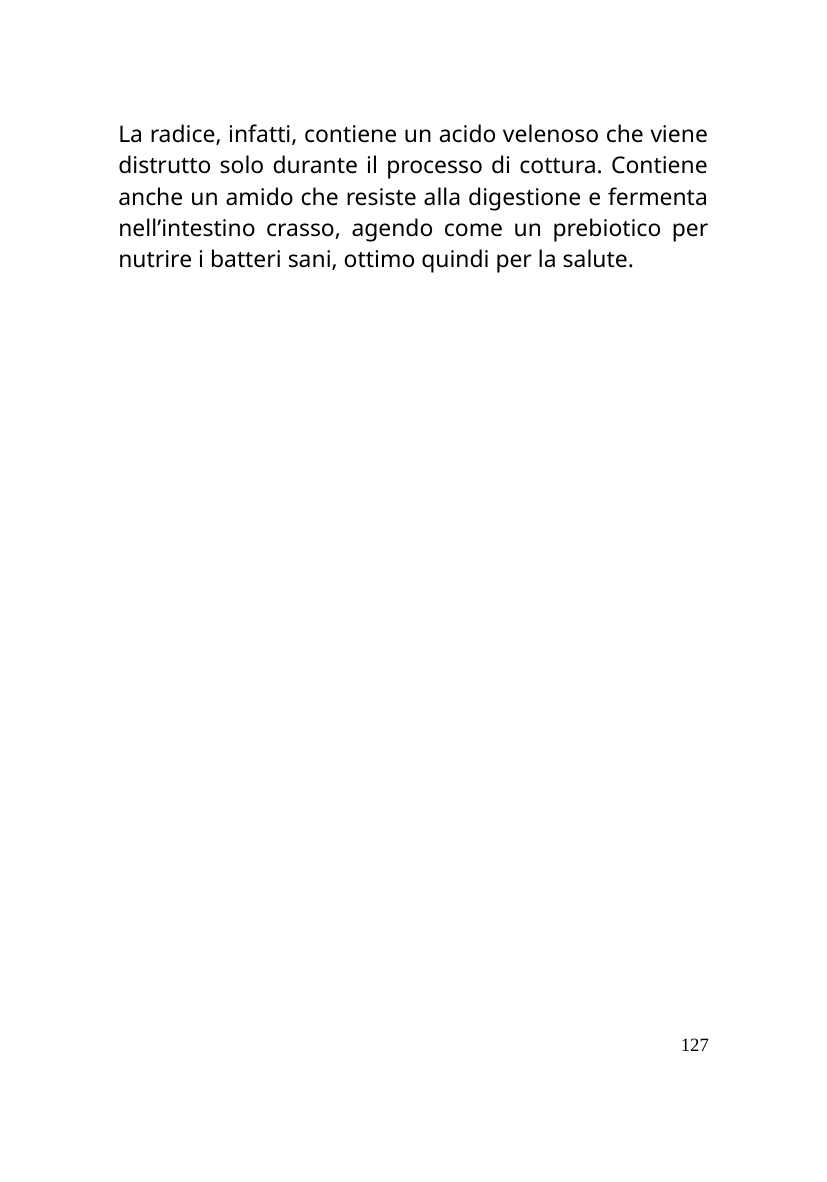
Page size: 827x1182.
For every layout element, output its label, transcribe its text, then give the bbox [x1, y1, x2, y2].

text La radice, infatti, contiene un acido velenoso che viene distrutto solo durante il processo di cottura. Contiene anche un amido che resiste alla digestione e fermenta nell’intestino crasso, agendo come un prebiotico per nutrire i batteri sani, ottimo quindi per la salute. [118, 118, 709, 274]
